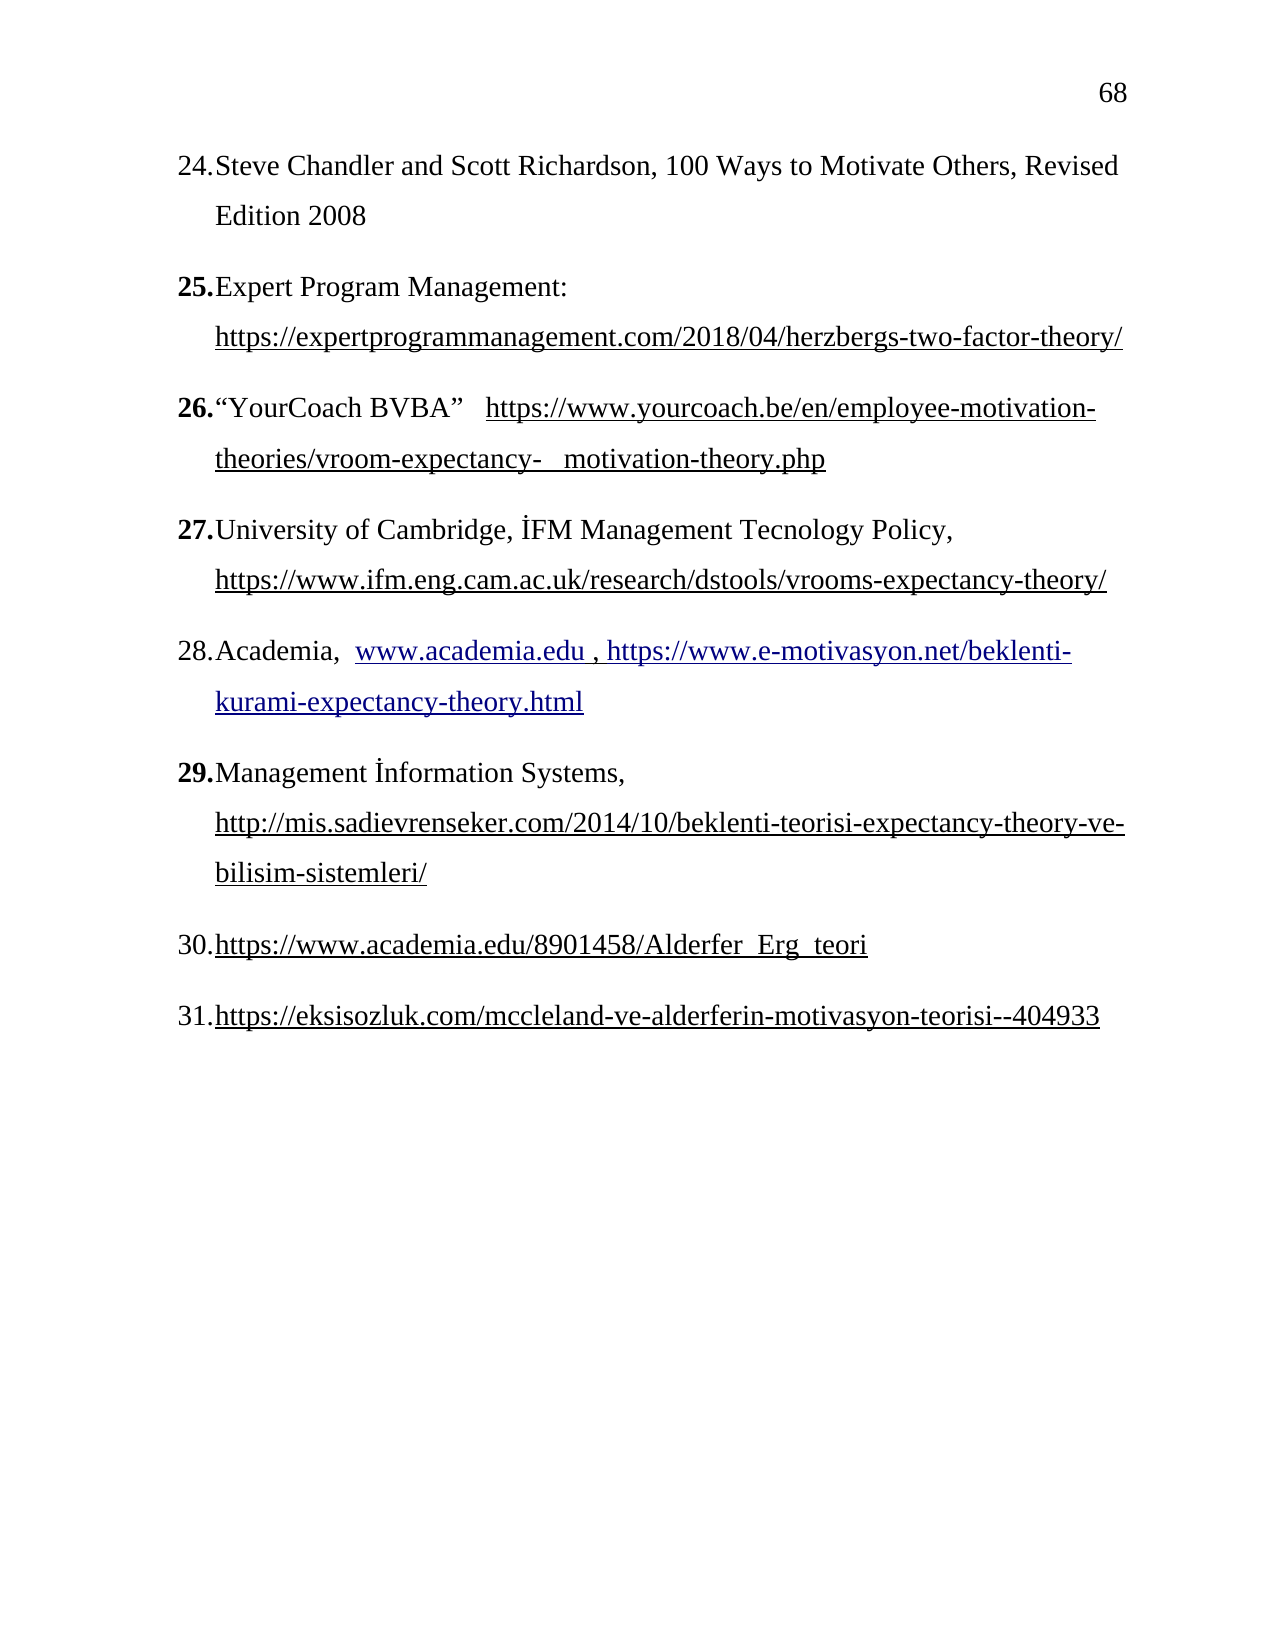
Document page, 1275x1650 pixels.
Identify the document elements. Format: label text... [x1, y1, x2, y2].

list Management İnformation Systems, http://mis.sadievrenseker.com/2014/10/beklenti-teorisi-expectancy-theory-ve-bilisim-sistemleri/ [177, 755, 1127, 889]
list Academia, www.academia.edu , https://www.e-motivasyon.net/beklenti-kurami-expectancy-theory.html [177, 633, 1127, 717]
list https://www.academia.edu/8901458/Alderfer_Erg_teori [177, 927, 1127, 960]
list “YourCoach BVBA” https://www.yourcoach.be/en/employee-motivation-theories/vroom-expectancy- motivation-theory.php [177, 391, 1127, 474]
list Expert Program Management: https://expertprogrammanagement.com/2018/04/herzbergs-two-factor-theory/ [177, 269, 1127, 353]
list Steve Chandler and Scott Richardson, 100 Ways to Motivate Others, Revised Edition 2008 [177, 148, 1127, 232]
list University of Cambridge, İFM Management Tecnology Policy, https://www.ifm.eng.cam.ac.uk/research/dstools/vrooms-expectancy-theory/ [177, 512, 1127, 596]
list https://eksisozluk.com/mccleland-ve-alderferin-motivasyon-teorisi--404933 [177, 998, 1127, 1031]
